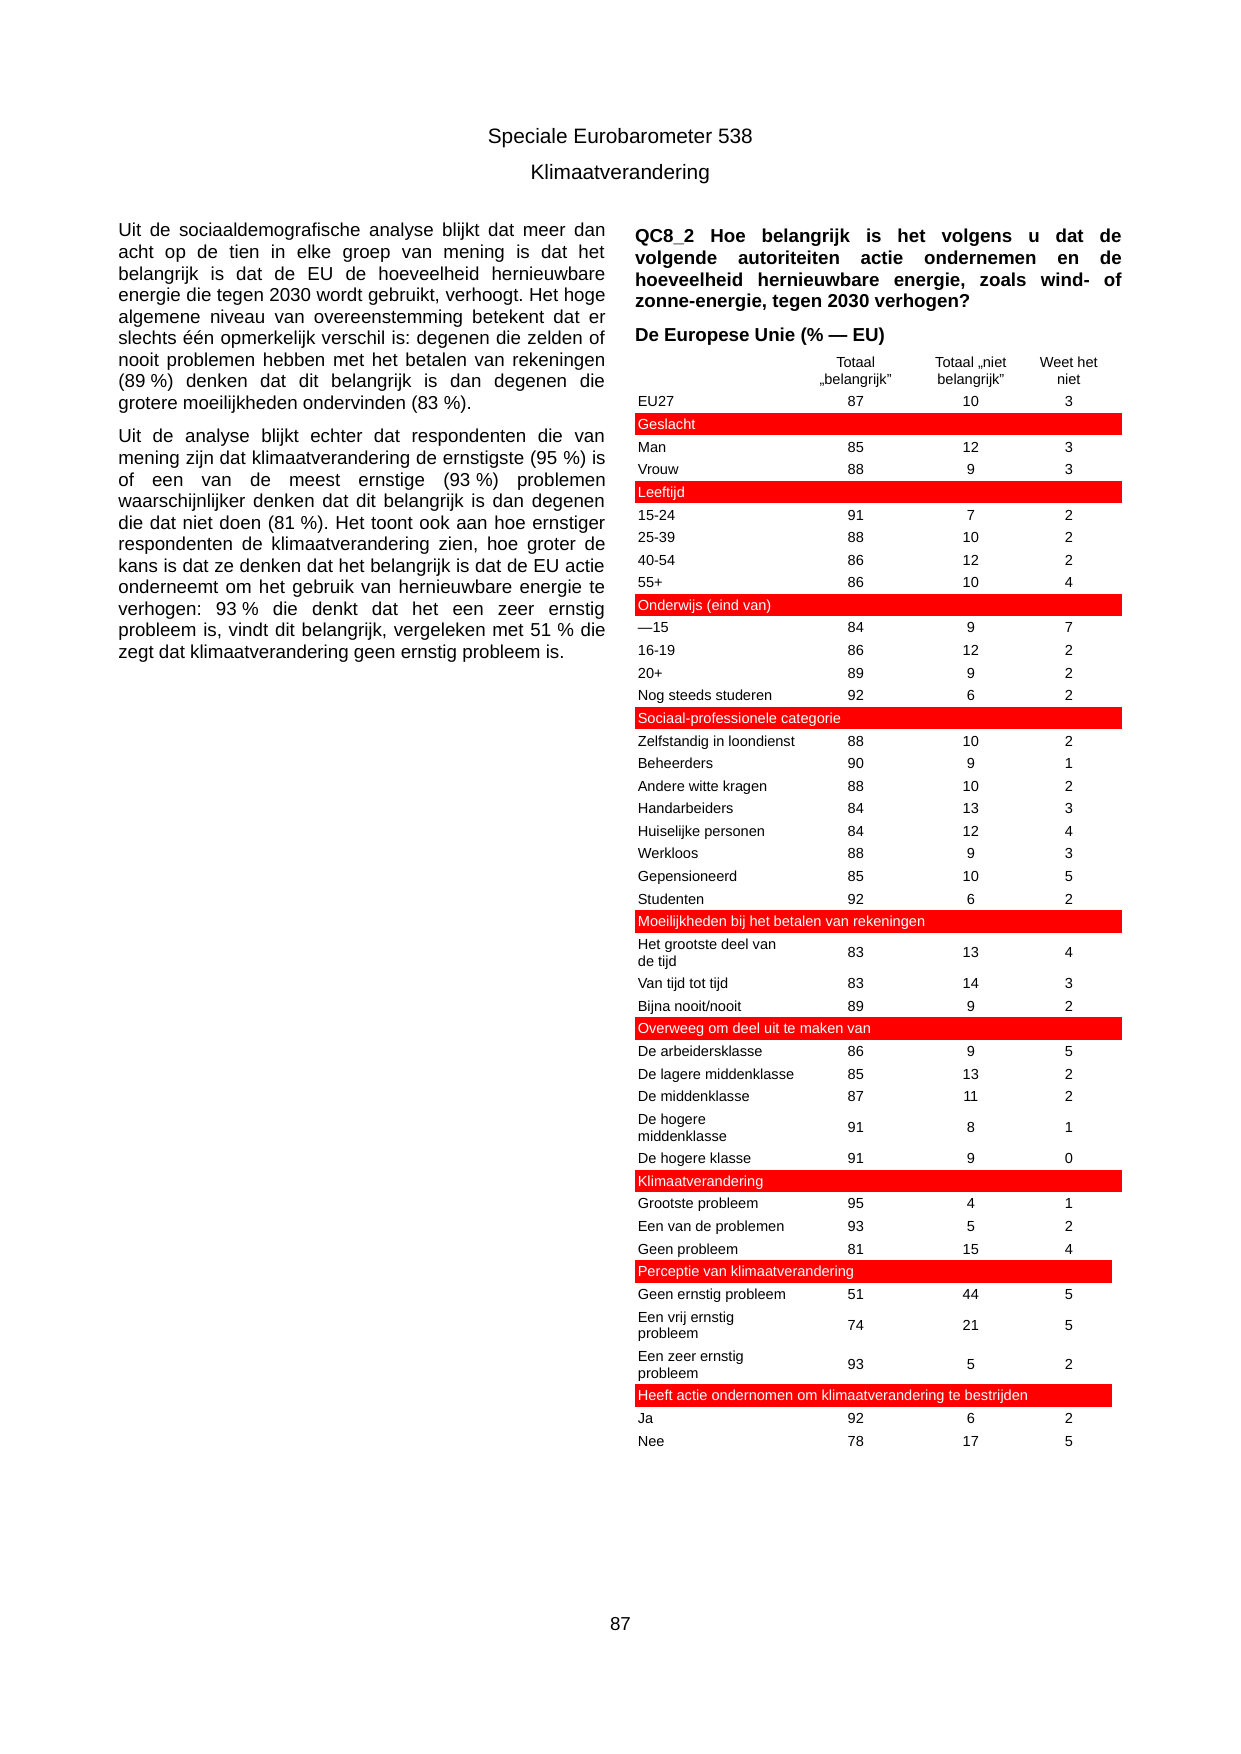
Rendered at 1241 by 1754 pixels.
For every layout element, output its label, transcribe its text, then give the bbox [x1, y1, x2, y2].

table_cell [1109, 1040, 1122, 1062]
table_cell 85 [799, 435, 912, 458]
table_cell Leeftijd [635, 481, 1122, 503]
table_cell 12 [913, 549, 1029, 571]
table_cell 88 [799, 775, 912, 797]
table_cell 92 [799, 684, 912, 707]
table_cell [1109, 435, 1122, 458]
text QC8_2 Hoe belangrijk is het volgens u dat de volgende autoriteiten actie ondernemen en de hoeveelheid hernieuwbare energie, zoals wind- of zonne-energie, tegen 2030 verhogen? [635, 225, 1122, 311]
table_cell 4 [913, 1192, 1029, 1215]
table_cell [1109, 729, 1122, 752]
table_cell 2 [1029, 888, 1108, 910]
table_cell [1109, 842, 1122, 865]
table_cell 87 [799, 390, 912, 413]
table_cell 13 [913, 797, 1029, 820]
table_cell 2 [1029, 549, 1108, 571]
table_cell 6 [913, 1407, 1029, 1429]
table_cell [1109, 865, 1122, 887]
table_cell 10 [913, 526, 1029, 548]
table_cell 11 [913, 1085, 1029, 1108]
table_cell [1109, 684, 1122, 707]
table_cell 78 [799, 1429, 912, 1452]
table_cell Geen ernstig probleem [635, 1283, 798, 1305]
table_cell 10 [913, 865, 1029, 887]
table_cell 13 [913, 933, 1029, 972]
table_cell EU27 [635, 390, 798, 413]
table_cell 1 [1029, 1192, 1108, 1215]
table_cell 4 [1029, 820, 1108, 842]
table_cell [1109, 1305, 1122, 1345]
table_cell 84 [799, 820, 912, 842]
table_cell 44 [913, 1283, 1029, 1305]
table_cell 81 [799, 1238, 912, 1260]
table_cell 9 [913, 1147, 1029, 1170]
table_cell [1109, 820, 1122, 842]
table_cell 88 [799, 526, 912, 548]
table_cell Beheerders [635, 752, 798, 774]
table_cell 55+ [635, 571, 798, 594]
table_cell 2 [1029, 526, 1108, 548]
table_cell Het grootste deel van de tijd [635, 933, 798, 972]
text Uit de sociaaldemografische analyse blijkt dat meer dan acht op de tien in elke groep van mening is dat het belangrijk is dat de EU de hoeveelheid hernieuwbare energie die tegen 2030 wordt gebruikt, verhoogt. Het hoge algemene niveau van overeenstemming betekent dat er slechts één opmerkelijk verschil is: degenen die zelden of nooit problemen hebben met het betalen van rekeningen (89 %) denken dat dit belangrijk is dan degenen die grotere moeilijkheden ondervinden (83 %). [118, 219, 605, 413]
table_cell Nee [635, 1429, 798, 1452]
table_cell Een vrij ernstig probleem [635, 1305, 798, 1345]
table_cell 93 [799, 1215, 912, 1237]
table_cell [1109, 995, 1122, 1017]
table_cell Overweeg om deel uit te maken van [635, 1017, 1122, 1040]
table_cell 5 [913, 1215, 1029, 1237]
table_cell Geslacht [635, 413, 1122, 435]
table_cell 3 [1029, 797, 1108, 820]
table_cell Man [635, 435, 798, 458]
table_cell 88 [799, 842, 912, 865]
text De Europese Unie (% — EU) [635, 323, 1122, 345]
table_cell Handarbeiders [635, 797, 798, 820]
table_cell 9 [913, 661, 1029, 684]
table_cell 3 [1029, 435, 1108, 458]
table_cell 92 [799, 1407, 912, 1429]
table_cell 91 [799, 503, 912, 526]
table_cell 14 [913, 972, 1029, 995]
table_cell 9 [913, 616, 1029, 639]
table_cell [1109, 549, 1122, 571]
table_cell 91 [799, 1147, 912, 1170]
table_cell Sociaal-professionele categorie [635, 707, 1122, 729]
table_cell 87 [799, 1085, 912, 1108]
table_cell 2 [1029, 1215, 1108, 1237]
table_header Totaal „niet belangrijk” [913, 351, 1029, 390]
table_cell 15 [913, 1238, 1029, 1260]
table_cell [1109, 1192, 1122, 1215]
table_cell 86 [799, 639, 912, 661]
table_cell [1109, 1215, 1122, 1237]
table_cell 95 [799, 1192, 912, 1215]
table_cell [1109, 1283, 1122, 1305]
table_cell [1109, 1429, 1122, 1452]
table_cell Van tijd tot tijd [635, 972, 798, 995]
table_cell [1109, 1407, 1122, 1429]
table_cell Zelfstandig in loondienst [635, 729, 798, 752]
table_cell Studenten [635, 888, 798, 910]
table_cell 7 [1029, 616, 1108, 639]
table_cell [1109, 571, 1122, 594]
table_cell 15-24 [635, 503, 798, 526]
table_cell [1109, 1085, 1122, 1108]
table_cell 9 [913, 458, 1029, 481]
table_cell [1109, 888, 1122, 910]
table_cell Onderwijs (eind van) [635, 594, 1122, 616]
table_cell 51 [799, 1283, 912, 1305]
table_cell 4 [1029, 1238, 1108, 1260]
table_cell 3 [1029, 972, 1108, 995]
table_cell 5 [1029, 1429, 1108, 1452]
table_cell 12 [913, 435, 1029, 458]
table_cell 2 [1029, 1407, 1108, 1429]
table_cell 5 [1029, 1305, 1108, 1345]
table_cell [1109, 933, 1122, 972]
table_cell 2 [1029, 639, 1108, 661]
table_cell [1109, 752, 1122, 774]
table_cell 10 [913, 775, 1029, 797]
table_cell [1109, 639, 1122, 661]
table_cell [1109, 775, 1122, 797]
table_cell De middenklasse [635, 1085, 798, 1108]
table_cell 5 [1029, 1040, 1108, 1062]
table_cell Ja [635, 1407, 798, 1429]
table_cell 85 [799, 1063, 912, 1085]
table_cell [1109, 1345, 1122, 1384]
table_cell De lagere middenklasse [635, 1063, 798, 1085]
table_header Weet het niet [1029, 351, 1108, 390]
table_cell Huiselijke personen [635, 820, 798, 842]
table_cell 74 [799, 1305, 912, 1345]
table_cell Perceptie van klimaatverandering [635, 1260, 1112, 1283]
table_cell 25-39 [635, 526, 798, 548]
table_cell 10 [913, 729, 1029, 752]
table_cell 84 [799, 616, 912, 639]
table_cell [1109, 390, 1122, 413]
table_cell [1112, 1384, 1122, 1407]
table_cell Bijna nooit/nooit [635, 995, 798, 1017]
table_cell 3 [1029, 390, 1108, 413]
table_cell 6 [913, 888, 1029, 910]
table_cell —15 [635, 616, 798, 639]
table_cell [1109, 616, 1122, 639]
table_cell 83 [799, 933, 912, 972]
table_cell 91 [799, 1108, 912, 1147]
table_cell [1109, 1147, 1122, 1170]
table_cell 6 [913, 684, 1029, 707]
table_cell 2 [1029, 503, 1108, 526]
table_cell Een van de problemen [635, 1215, 798, 1237]
table_cell 86 [799, 571, 912, 594]
table_cell 1 [1029, 752, 1108, 774]
table_cell 86 [799, 1040, 912, 1062]
table_cell Moeilijkheden bij het betalen van rekeningen [635, 910, 1122, 933]
table_cell 4 [1029, 933, 1108, 972]
table_cell 8 [913, 1108, 1029, 1147]
table_cell De hogere middenklasse [635, 1108, 798, 1147]
table_cell [1109, 1108, 1122, 1147]
table_cell 40-54 [635, 549, 798, 571]
table_cell 16-19 [635, 639, 798, 661]
table_cell [1109, 526, 1122, 548]
table_cell 2 [1029, 1345, 1108, 1384]
table_cell Gepensioneerd [635, 865, 798, 887]
table_cell 88 [799, 729, 912, 752]
table_cell 2 [1029, 729, 1108, 752]
table_cell 88 [799, 458, 912, 481]
table_cell [1109, 1238, 1122, 1260]
table_cell Een zeer ernstig probleem [635, 1345, 798, 1384]
table_header Totaal „belangrijk” [799, 351, 912, 390]
table_cell 3 [1029, 842, 1108, 865]
text Uit de analyse blijkt echter dat respondenten die van mening zijn dat klimaatverandering de ernstigste (95 %) is of een van de meest ernstige (93 %) problemen waarschijnlijker denken dat dit belangrijk is dan degenen die dat niet doen (81 %). Het toont ook aan hoe ernstiger respondenten de klimaatverandering zien, hoe groter de kans is dat ze denken dat het belangrijk is dat de EU actie onderneemt om het gebruik van hernieuwbare energie te verhogen: 93 % die denkt dat het een zeer ernstig probleem is, vindt dit belangrijk, vergeleken met 51 % die zegt dat klimaatverandering geen ernstig probleem is. [118, 425, 605, 662]
table_cell 17 [913, 1429, 1029, 1452]
table_cell 85 [799, 865, 912, 887]
table_cell 9 [913, 1040, 1029, 1062]
table_cell Klimaatverandering [635, 1170, 1122, 1192]
table_cell 20+ [635, 661, 798, 684]
table_cell 2 [1029, 684, 1108, 707]
table_cell Geen probleem [635, 1238, 798, 1260]
table_header [635, 351, 798, 390]
table_cell [1112, 1260, 1122, 1283]
table_cell Nog steeds studeren [635, 684, 798, 707]
table_cell 12 [913, 639, 1029, 661]
table_cell [1109, 503, 1122, 526]
table_cell 89 [799, 661, 912, 684]
table_cell 10 [913, 390, 1029, 413]
table_cell 86 [799, 549, 912, 571]
table_cell 9 [913, 995, 1029, 1017]
table_header [1109, 351, 1122, 390]
table_cell 90 [799, 752, 912, 774]
table_cell 10 [913, 571, 1029, 594]
table_cell 7 [913, 503, 1029, 526]
table_cell 9 [913, 752, 1029, 774]
table_cell [1109, 797, 1122, 820]
table_cell 2 [1029, 775, 1108, 797]
table_cell 92 [799, 888, 912, 910]
table_cell [1109, 458, 1122, 481]
table_cell 2 [1029, 1063, 1108, 1085]
table_cell [1109, 972, 1122, 995]
table_cell Grootste probleem [635, 1192, 798, 1215]
table_cell [1109, 661, 1122, 684]
table_cell 5 [1029, 1283, 1108, 1305]
table_cell 1 [1029, 1108, 1108, 1147]
table_cell 2 [1029, 995, 1108, 1017]
table_cell 5 [1029, 865, 1108, 887]
table_cell Werkloos [635, 842, 798, 865]
table_cell 2 [1029, 1085, 1108, 1108]
table_cell 89 [799, 995, 912, 1017]
table_cell 9 [913, 842, 1029, 865]
table_cell 83 [799, 972, 912, 995]
table_cell De hogere klasse [635, 1147, 798, 1170]
table_cell 4 [1029, 571, 1108, 594]
table_cell 84 [799, 797, 912, 820]
table_cell Andere witte kragen [635, 775, 798, 797]
table_cell 3 [1029, 458, 1108, 481]
table_cell Vrouw [635, 458, 798, 481]
table_cell 2 [1029, 661, 1108, 684]
table_cell Heeft actie ondernomen om klimaatverandering te bestrijden [635, 1384, 1112, 1407]
table_cell 0 [1029, 1147, 1108, 1170]
table_cell 21 [913, 1305, 1029, 1345]
table_cell 12 [913, 820, 1029, 842]
table_cell De arbeidersklasse [635, 1040, 798, 1062]
table_cell 93 [799, 1345, 912, 1384]
table_cell [1109, 1063, 1122, 1085]
table_cell 13 [913, 1063, 1029, 1085]
table_cell 5 [913, 1345, 1029, 1384]
